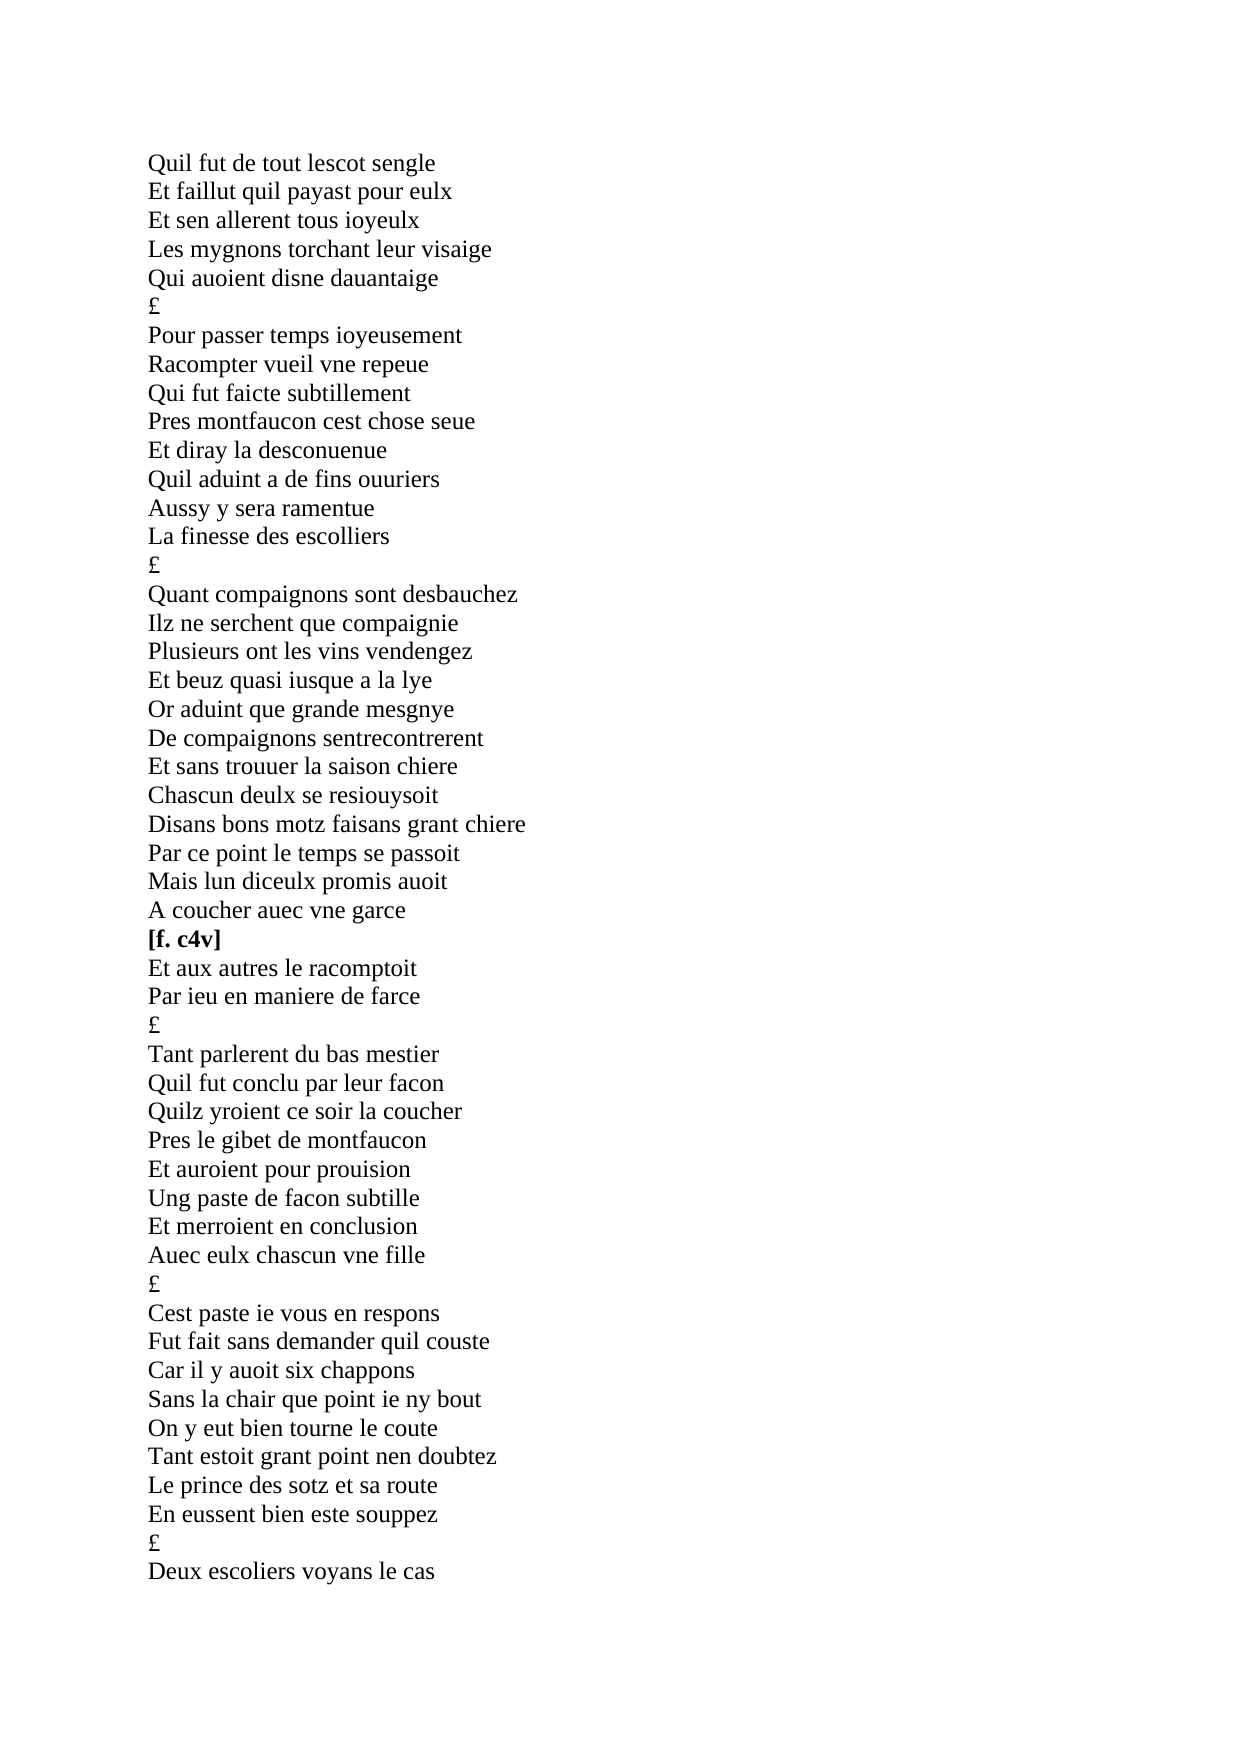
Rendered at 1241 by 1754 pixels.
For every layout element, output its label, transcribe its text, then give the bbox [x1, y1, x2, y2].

text Aussy y sera ramentue [148, 493, 1093, 521]
text Fut fait sans demander quil couste [148, 1326, 1093, 1355]
text Et aux autres le racomptoit [148, 953, 1093, 981]
text Deux escoliers voyans le cas [148, 1556, 1093, 1585]
text Et beuz quasi iusque a la lye [148, 665, 1093, 694]
text [f. c4v] [148, 924, 1093, 953]
text Quilz yroient ce soir la coucher [148, 1096, 1093, 1125]
text Et faillut quil payast pour eulx [148, 176, 1093, 205]
text On y eut bien tourne le coute [148, 1413, 1093, 1441]
text Les mygnons torchant leur visaige [148, 234, 1093, 263]
text Racompter vueil vne repeue [148, 349, 1093, 378]
text Et diray la desconuenue [148, 435, 1093, 464]
text Plusieurs ont les vins vendengez [148, 636, 1093, 665]
text Tant parlerent du bas mestier [148, 1039, 1093, 1068]
text A coucher auec vne garce [148, 895, 1093, 924]
text Quant compaignons sont desbauchez [148, 579, 1093, 608]
text Sans la chair que point ie ny bout [148, 1384, 1093, 1413]
text Et sen allerent tous ioyeulx [148, 205, 1093, 234]
text Par ce point le temps se passoit [148, 838, 1093, 866]
text En eussent bien este souppez [148, 1499, 1093, 1528]
text £ [148, 1269, 1093, 1298]
text Et merroient en conclusion [148, 1211, 1093, 1240]
text Pres le gibet de montfaucon [148, 1125, 1093, 1154]
text £ [148, 1010, 1093, 1039]
text Pres montfaucon cest chose seue [148, 406, 1093, 435]
text Disans bons motz faisans grant chiere [148, 809, 1093, 838]
text Or aduint que grande mesgnye [148, 694, 1093, 723]
text Mais lun diceulx promis auoit [148, 866, 1093, 895]
text Quil fut de tout lescot sengle [148, 148, 1093, 176]
text Ung paste de facon subtille [148, 1183, 1093, 1211]
text Pour passer temps ioyeusement [148, 320, 1093, 349]
text Qui fut faicte subtillement [148, 378, 1093, 406]
text Qui auoient disne dauantaige [148, 263, 1093, 291]
text Chascun deulx se resiouysoit [148, 780, 1093, 809]
text Et sans trouuer la saison chiere [148, 751, 1093, 780]
text Quil fut conclu par leur facon [148, 1068, 1093, 1096]
text Quil aduint a de fins ouuriers [148, 464, 1093, 493]
text Ilz ne serchent que compaignie [148, 608, 1093, 636]
text Et auroient pour prouision [148, 1154, 1093, 1183]
text De compaignons sentrecontrerent [148, 723, 1093, 751]
text Par ieu en maniere de farce [148, 981, 1093, 1010]
text Auec eulx chascun vne fille [148, 1240, 1093, 1269]
text £ [148, 1528, 1093, 1556]
text Le prince des sotz et sa route [148, 1470, 1093, 1499]
text La finesse des escolliers [148, 521, 1093, 550]
text Car il y auoit six chappons [148, 1355, 1093, 1384]
text £ [148, 291, 1093, 320]
text Tant estoit grant point nen doubtez [148, 1441, 1093, 1470]
text Cest paste ie vous en respons [148, 1298, 1093, 1326]
text £ [148, 550, 1093, 579]
